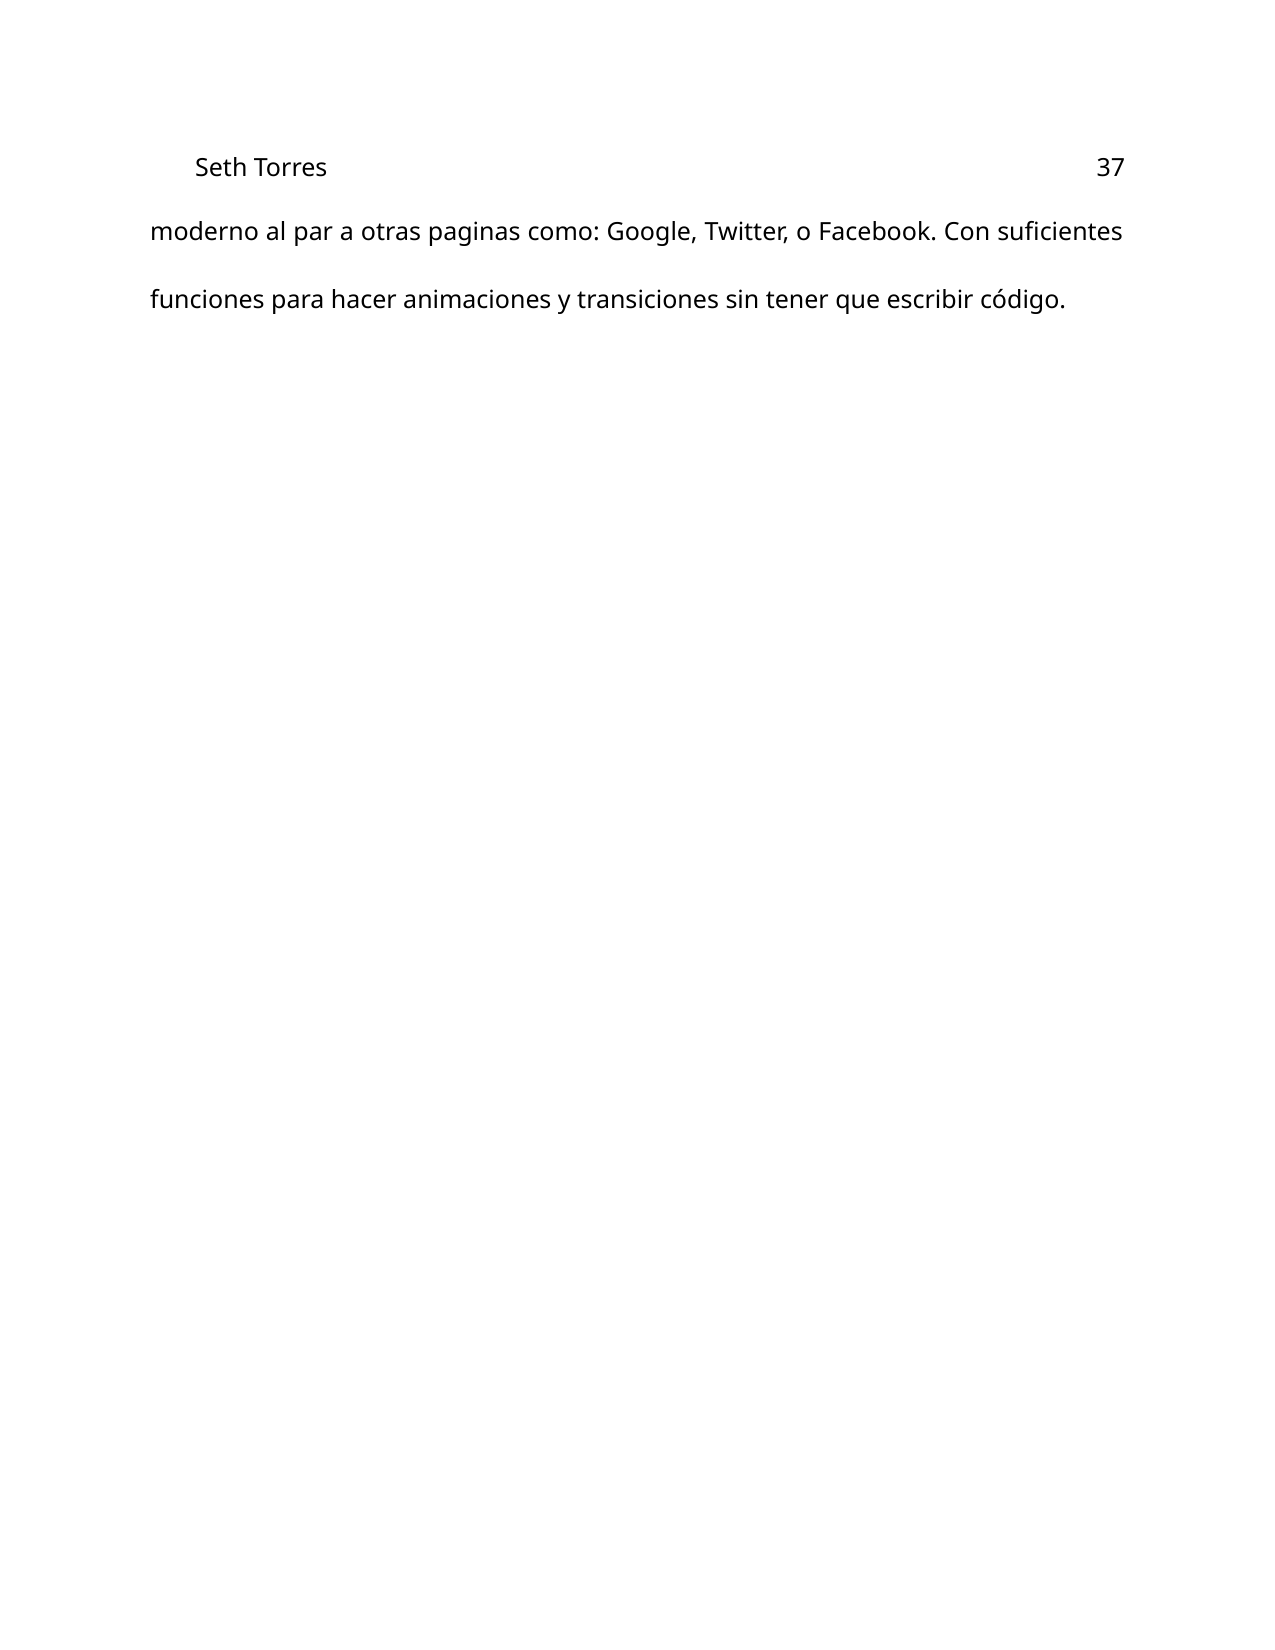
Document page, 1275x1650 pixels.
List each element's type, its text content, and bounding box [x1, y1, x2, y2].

text moderno al par a otras paginas como: Google, Twitter, o Facebook. Con suficientes funciones para hacer animaciones y transiciones sin tener que escribir código. [150, 213, 1125, 316]
